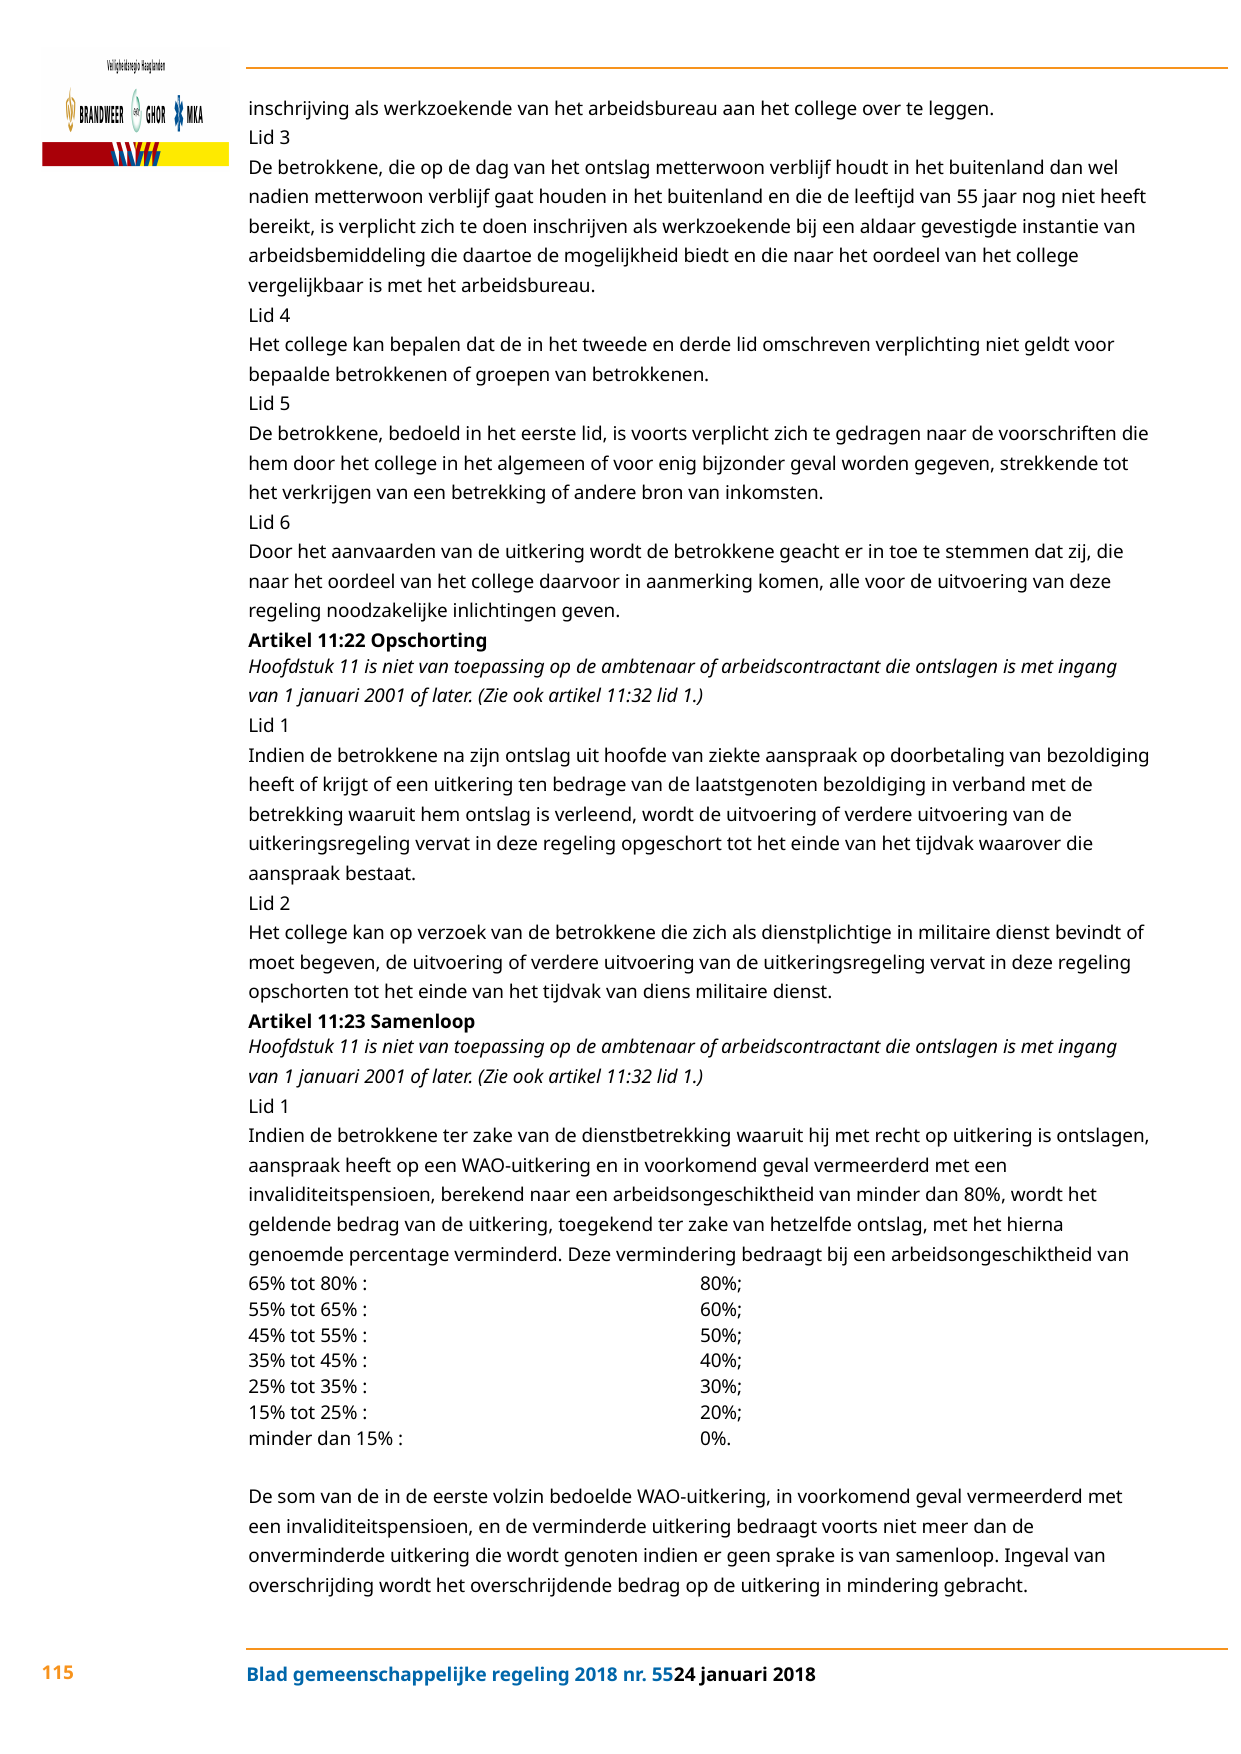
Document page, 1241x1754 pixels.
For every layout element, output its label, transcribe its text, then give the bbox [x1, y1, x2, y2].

text Het college kan bepalen dat de in het tweede en derde lid omschreven verplichting niet geldt voor bepaalde betrokkenen of groepen van betrokkenen. [248, 331, 1152, 387]
text Lid 2 [248, 890, 1152, 915]
text Lid 1 [248, 712, 1152, 738]
text Lid 6 [248, 509, 1152, 535]
text Door het aanvaarden van de uitkering wordt de betrokkene geacht er in toe te stemmen dat zij, die naar het oordeel van het college daarvoor in aanmerking komen, alle voor de uitvoering van deze regeling noodzakelijke inlichtingen geven. [248, 538, 1152, 623]
table_header 80%; [700, 1271, 1152, 1296]
table_cell 45% tot 55% : [248, 1322, 700, 1348]
text inschrijving als werkzoekende van het arbeidsbureau aan het college over te leggen. [248, 95, 1152, 121]
text Lid 1 [248, 1093, 1152, 1119]
table_cell 15% tot 25% : [248, 1399, 700, 1425]
table_cell 55% tot 65% : [248, 1296, 700, 1322]
text Het college kan op verzoek van de betrokkene die zich als dienstplichtige in militaire dienst bevindt of moet begeven, de uitvoering of verdere uitvoering van de uitkeringsregeling vervat in deze regeling opschorten tot het einde van het tijdvak van diens militaire dienst. [248, 919, 1152, 1004]
table_cell 20%; [700, 1399, 1152, 1425]
text Lid 5 [248, 391, 1152, 416]
table_cell 25% tot 35% : [248, 1374, 700, 1399]
picture [41, 47, 231, 172]
text Indien de betrokkene ter zake van de dienstbetrekking waaruit hij met recht op uitkering is ontslagen, aanspraak heeft op een WAO-uitkering en in voorkomend geval vermeerderd met een invaliditeitspensioen, berekend naar een arbeidsongeschiktheid van minder dan 80%, wordt het geldende bedrag van de uitkering, toegekend ter zake van hetzelfde ontslag, met het hierna genoemde percentage verminderd. Deze vermindering bedraagt bij een arbeidsongeschiktheid van [248, 1122, 1152, 1267]
table_cell 30%; [700, 1374, 1152, 1399]
table_header 65% tot 80% : [248, 1271, 700, 1296]
text De som van de in de eerste volzin bedoelde WAO-uitkering, in voorkomend geval vermeerderd met een invaliditeitspensioen, en de verminderde uitkering bedraagt voorts niet meer dan de onverminderde uitkering die wordt genoten indien er geen sprake is van samenloop. Ingeval van overschrijding wordt het overschrijdende bedrag op de uitkering in mindering gebracht. [248, 1483, 1152, 1598]
table_cell minder dan 15% : [248, 1425, 700, 1451]
table_cell 40%; [700, 1348, 1152, 1373]
text Indien de betrokkene na zijn ontslag uit hoofde van ziekte aanspraak op doorbetaling van bezoldiging heeft of krijgt of een uitkering ten bedrage van de laatstgenoten bezoldiging in verband met de betrekking waaruit hem ontslag is verleend, wordt de uitvoering of verdere uitvoering van de uitkeringsregeling vervat in deze regeling opgeschort tot het einde van het tijdvak waarover die aanspraak bestaat. [248, 742, 1152, 886]
text Hoofdstuk 11 is niet van toepassing op de ambtenaar of arbeidscontractant die ontslagen is met ingang van 1 januari 2001 of later. (Zie ook artikel 11:32 lid 1.) [248, 653, 1152, 708]
text De betrokkene, die op de dag van het ontslag metterwoon verblijf houdt in het buitenland dan wel nadien metterwoon verblijf gaat houden in het buitenland en die de leeftijd van 55 jaar nog niet heeft bereikt, is verplicht zich te doen inschrijven als werkzoekende bij een aldaar gevestigde instantie van arbeidsbemiddeling die daartoe de mogelijkheid biedt en die naar het oordeel van het college vergelijkbaar is met het arbeidsbureau. [248, 154, 1152, 298]
table_cell 60%; [700, 1296, 1152, 1322]
text Lid 4 [248, 302, 1152, 328]
text De betrokkene, bedoeld in het eerste lid, is voorts verplicht zich te gedragen naar de voorschriften die hem door het college in het algemeen of voor enig bijzonder geval worden gegeven, strekkende tot het verkrijgen van een betrekking of andere bron van inkomsten. [248, 420, 1152, 505]
text Artikel 11:23 Samenloop [248, 1008, 1152, 1034]
table_cell 35% tot 45% : [248, 1348, 700, 1373]
text Lid 3 [248, 124, 1152, 150]
table_cell 50%; [700, 1322, 1152, 1348]
text Artikel 11:22 Opschorting [248, 627, 1152, 653]
table_cell 0%. [700, 1425, 1152, 1451]
text Hoofdstuk 11 is niet van toepassing op de ambtenaar of arbeidscontractant die ontslagen is met ingang van 1 januari 2001 of later. (Zie ook artikel 11:32 lid 1.) [248, 1034, 1152, 1089]
